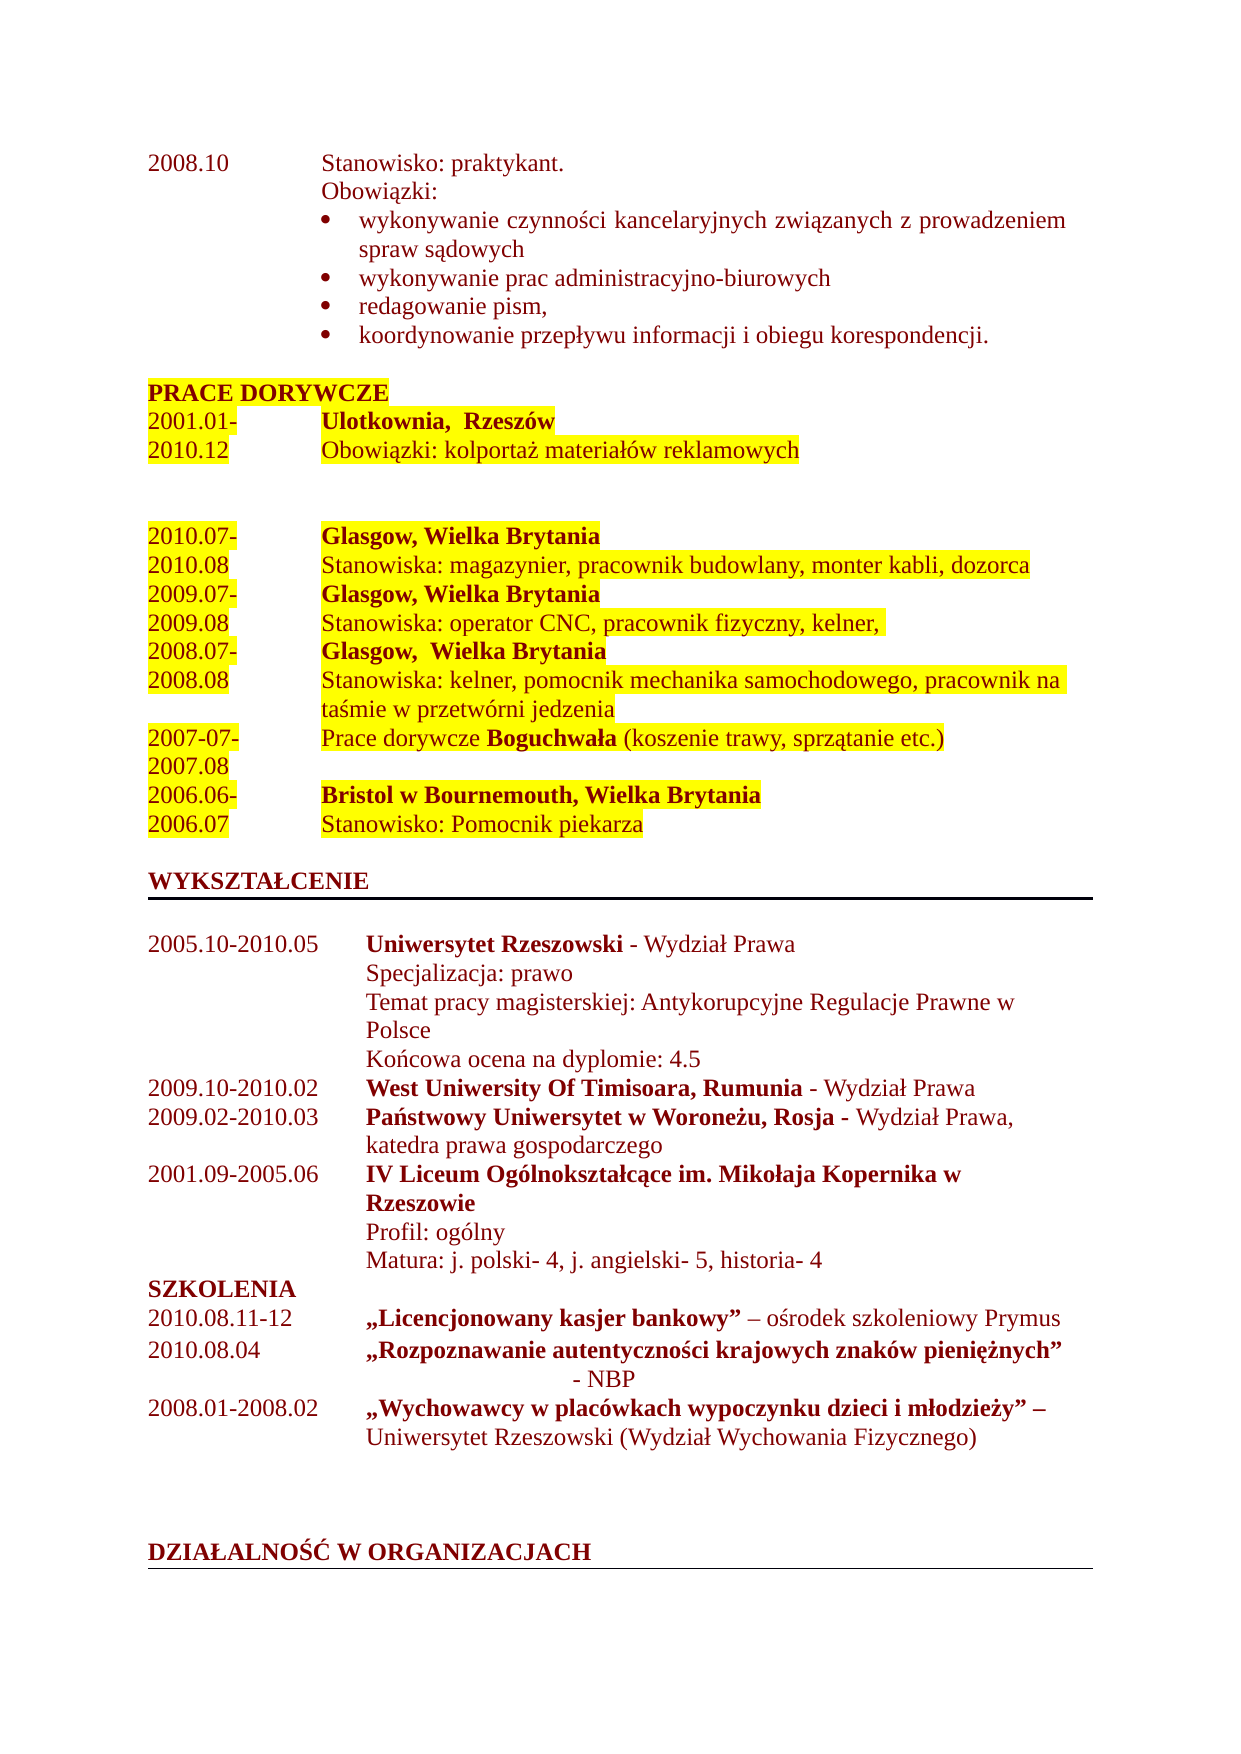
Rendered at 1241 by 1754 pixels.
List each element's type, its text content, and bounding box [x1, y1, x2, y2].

table_cell Państwowy Uniwersytet w Woroneżu, Rosja - Wydział Prawa, katedra prawa gospodarczego [354, 1102, 1081, 1159]
table_cell „Rozpoznawanie autentyczności krajowych znaków pieniężnych” - NBP [354, 1336, 1081, 1393]
table_cell 2001.09-2005.06 [136, 1159, 354, 1274]
table_header Uniwersytet Rzeszowski - Wydział Prawa Specjalizacja: prawo Temat pracy magisterskiej: Antykorupcyjne Regulacje Prawne w Polsce Końcowa ocena na dyplomie: 4.5 [354, 929, 1081, 1073]
table_cell Glasgow, Wielka Brytania Stanowiska: kelner, pomocnik mechanika samochodowego, pracownik na taśmie w przetwórni jedzenia [310, 636, 1078, 723]
table_header 2001.01-2010.12 [136, 406, 310, 521]
table_header „Licencjonowany kasjer bankowy” – ośrodek szkoleniowy Prymus [354, 1303, 1081, 1336]
table_cell Glasgow, Wielka Brytania Stanowiska: magazynier, pracownik budowlany, monter kabli, dozorca [310, 521, 1078, 579]
table_cell 2008.10 [136, 148, 310, 378]
table_cell „Wychowawcy w placówkach wypoczynku dzieci i młodzieży” – Uniwersytet Rzeszowski (Wydział Wychowania Fizycznego) [354, 1393, 1081, 1451]
table_cell 2007-07-2007.08 [136, 723, 310, 780]
table_cell Prace dorywcze Boguchwała (koszenie trawy, sprzątanie etc.) [310, 723, 1078, 780]
table_cell West Uniwersity Of Timisoara, Rumunia - Wydział Prawa [354, 1073, 1081, 1102]
text SZKOLENIA [148, 1274, 1093, 1303]
table_cell Bristol w Bournemouth, Wielka Brytania Stanowisko: Pomocnik piekarza [310, 780, 1078, 838]
table_cell 2009.02-2010.03 [136, 1102, 354, 1159]
table_cell 2006.06-2006.07 [136, 780, 310, 838]
table_header Ulotkownia, Rzeszów Obowiązki: kolportaż materiałów reklamowych [310, 406, 1078, 521]
table_cell 2009.10-2010.02 [136, 1073, 354, 1102]
table_cell 2008.07-2008.08 [136, 636, 310, 723]
text PRACE DORYWCZE [148, 378, 1093, 406]
table_header 2005.10-2010.05 [136, 929, 354, 1073]
text WYKSZTAŁCENIE [148, 866, 1093, 897]
table_header 2010.08.11-12 [136, 1303, 354, 1336]
table_cell 2010.08.04 [136, 1336, 354, 1393]
text DZIAŁALNOŚĆ W ORGANIZACJACH [148, 1537, 1093, 1568]
table_cell Glasgow, Wielka Brytania Stanowiska: operator CNC, pracownik fizyczny, kelner, [310, 579, 1078, 636]
table_cell IV Liceum Ogólnokształcące im. Mikołaja Kopernika w Rzeszowie Profil: ogólny Matura: j. polski- 4, j. angielski- 5, historia- 4 [354, 1159, 1081, 1274]
table_cell 2008.01-2008.02 [136, 1393, 354, 1451]
table_cell 2009.07-2009.08 [136, 579, 310, 636]
table_cell Stanowisko: praktykant. Obowiązki: wykonywanie czynności kancelaryjnych związanych z prowadzeniem spraw sądowych wykonywanie prac administracyjno-biurowych redagowanie pism, koordynowanie przepływu informacji i obiegu korespondencji. [310, 148, 1078, 378]
table_cell 2010.07-2010.08 [136, 521, 310, 579]
